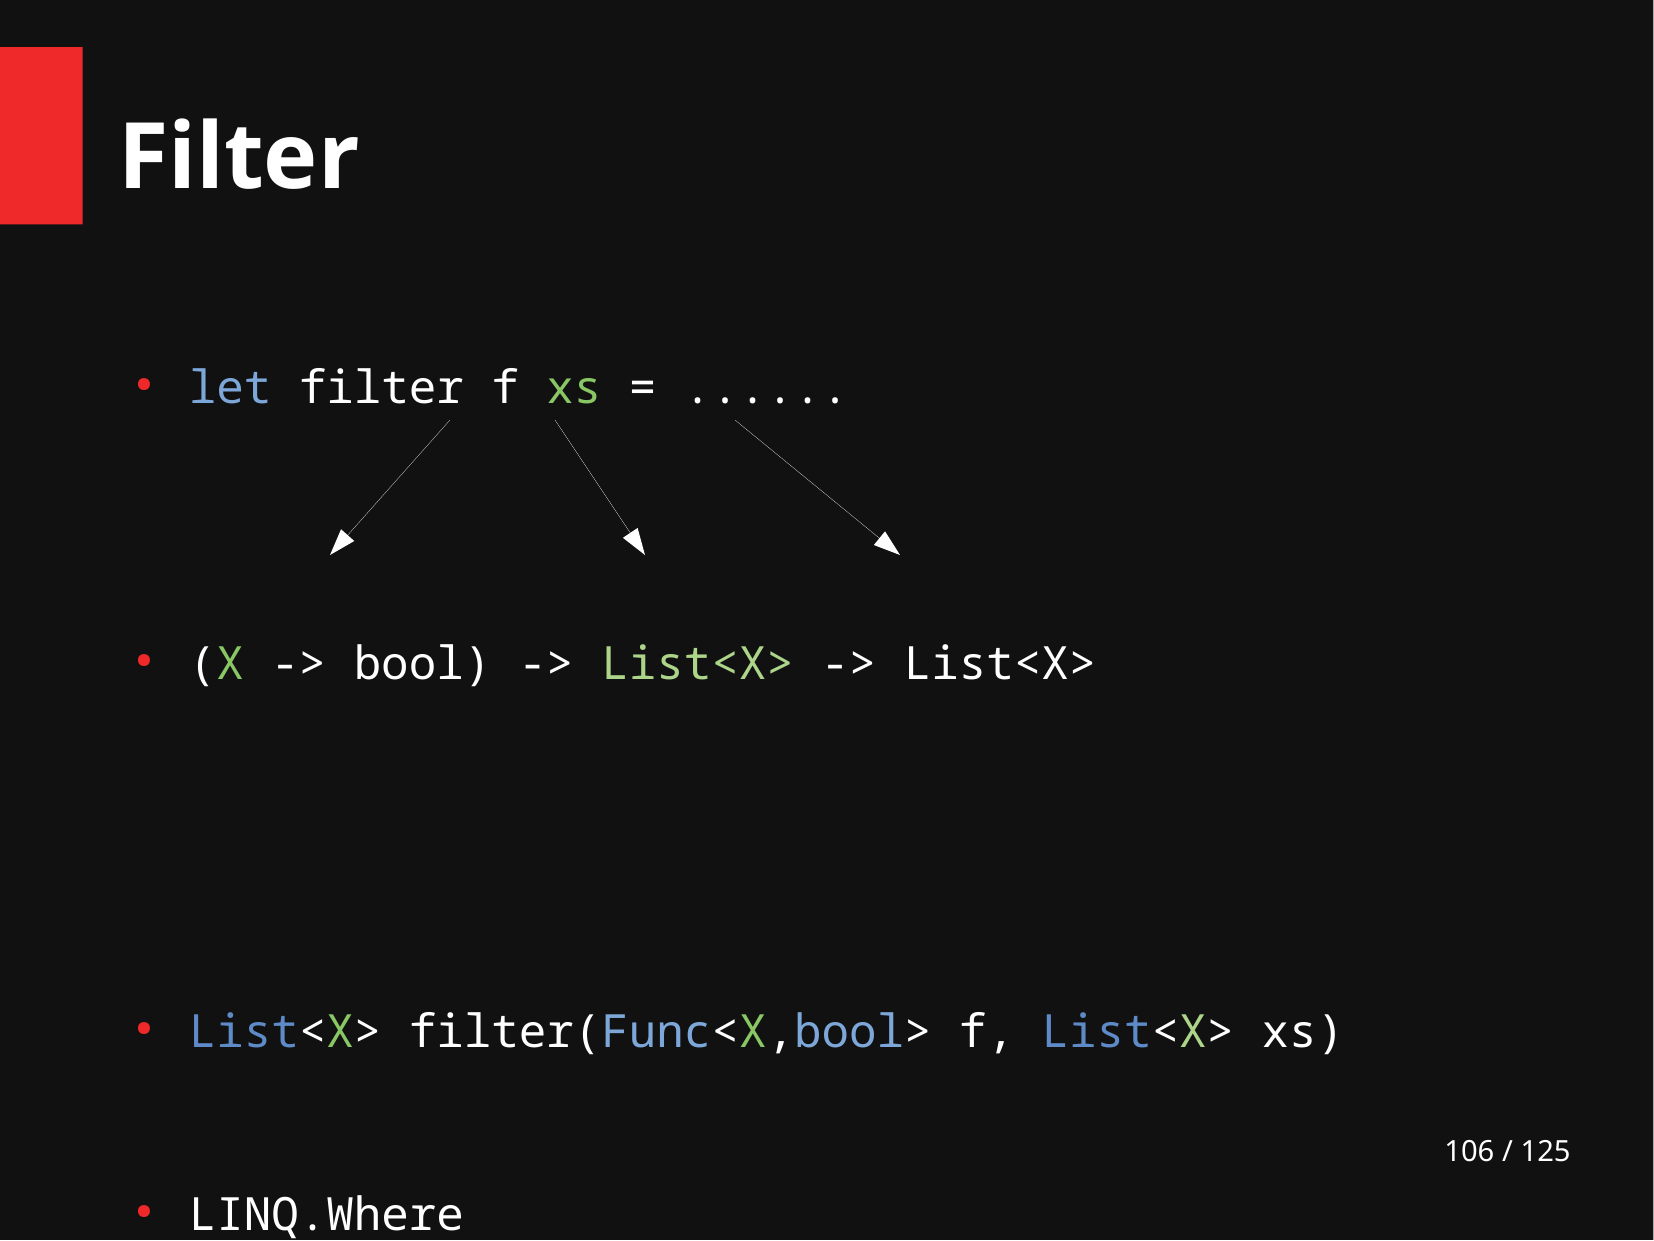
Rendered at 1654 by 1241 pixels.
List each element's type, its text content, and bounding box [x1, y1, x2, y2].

list let filter f xs = ...... (X -> bool) -> List<X> -> List<X> List<X> filter(Func<X,bool> f, List<X> xs) LINQ.Where [118, 354, 1536, 1074]
title Filter [118, 49, 1571, 257]
